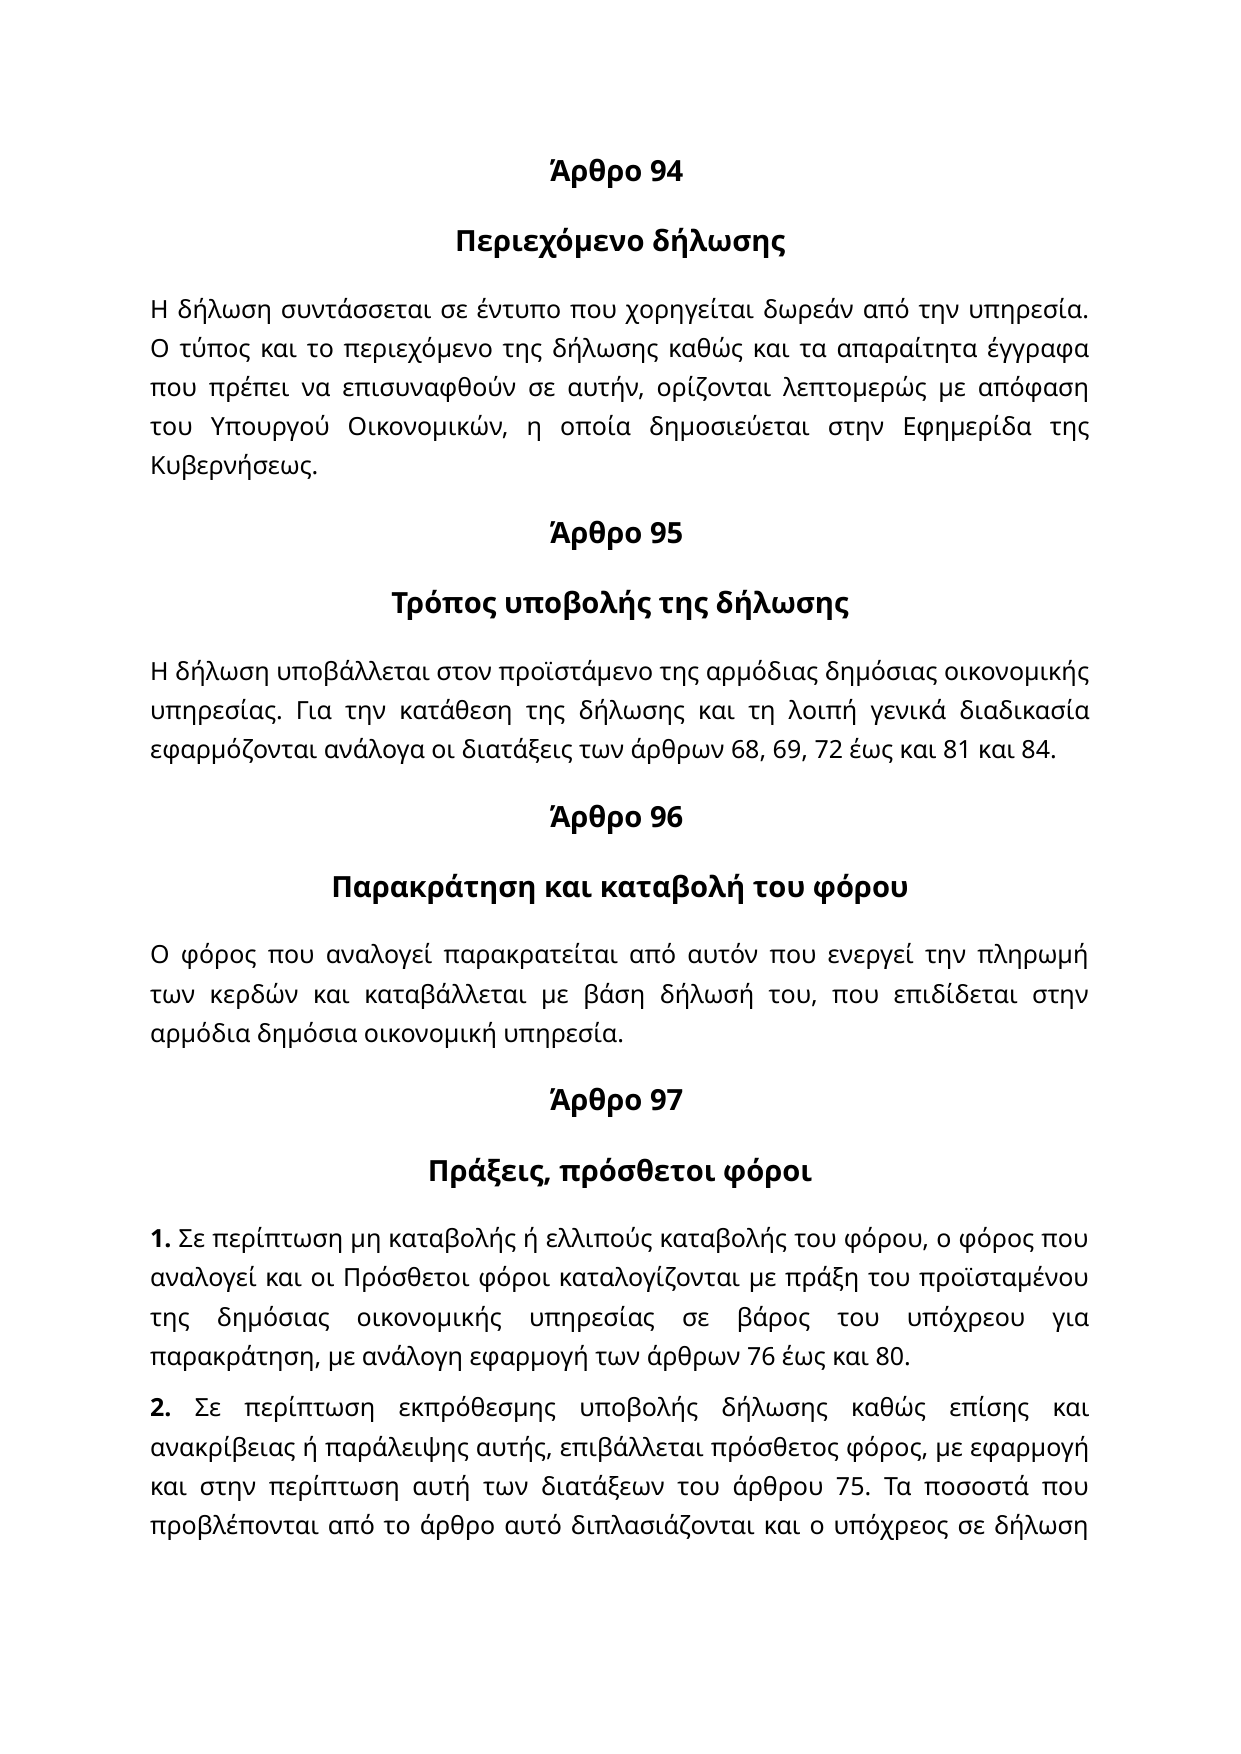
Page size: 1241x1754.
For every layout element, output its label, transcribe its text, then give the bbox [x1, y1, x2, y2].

subtitle Άρθρο 97 [150, 1079, 1090, 1119]
subtitle Άρθρο 94 [150, 150, 1090, 190]
subtitle Περιεχόμενο δήλωσης [150, 221, 1090, 260]
text Η δήλωση συντάσσεται σε έντυπο που χορηγείται δωρεάν από την υπηρεσία. Ο τύπος και το περιεχόμενο της δήλωσης καθώς και τα απαραίτητα έγγραφα που πρέπει να επισυναφθούν σε αυτήν, ορίζονται λεπτομερώς με απόφαση του Υπουργού Οικονομικών, η οποία δημοσιεύεται στην Εφημερίδα της Κυβερνήσεως. [150, 291, 1090, 482]
text 2. Σε περίπτωση εκπρόθεσμης υποβολής δήλωσης καθώς επίσης και ανακρίβειας ή παράλειψης αυτής, επιβάλλεται πρόσθετος φόρος, με εφαρμογή και στην περίπτωση αυτή των διατάξεων του άρθρου 75. Τα ποσοστά που προβλέπονται από το άρθρο αυτό διπλασιάζονται και ο υπόχρεος σε δήλωση [150, 1390, 1090, 1542]
subtitle Άρθρο 95 [150, 512, 1090, 552]
subtitle Άρθρο 96 [150, 796, 1090, 836]
text Η δήλωση υποβάλλεται στον προϊστάμενο της αρμόδιας δημόσιας οικονομικής υπηρεσίας. Για την κατάθεση της δήλωσης και τη λοιπή γενικά διαδικασία εφαρμόζονται ανάλογα οι διατάξεις των άρθρων 68, 69, 72 έως και 81 και 84. [150, 653, 1090, 766]
text 1. Σε περίπτωση μη καταβολής ή ελλιπούς καταβολής του φόρου, ο φόρος που αναλογεί και οι Πρόσθετοι φόροι καταλογίζονται με πράξη του προϊσταμένου της δημόσιας οικονομικής υπηρεσίας σε βάρος του υπόχρεου για παρακράτηση, με ανάλογη εφαρμογή των άρθρων 76 έως και 80. [150, 1221, 1090, 1372]
subtitle Παρακράτηση και καταβολή του φόρου [150, 866, 1090, 906]
text Ο φόρος που αναλογεί παρακρατείται από αυτόν που ενεργεί την πληρωμή των κερδών και καταβάλλεται με βάση δήλωσή του, που επιδίδεται στην αρμόδια δημόσια οικονομική υπηρεσία. [150, 937, 1090, 1049]
subtitle Τρόπος υποβολής της δήλωσης [150, 583, 1090, 622]
subtitle Πράξεις, πρόσθετοι φόροι [150, 1150, 1090, 1190]
